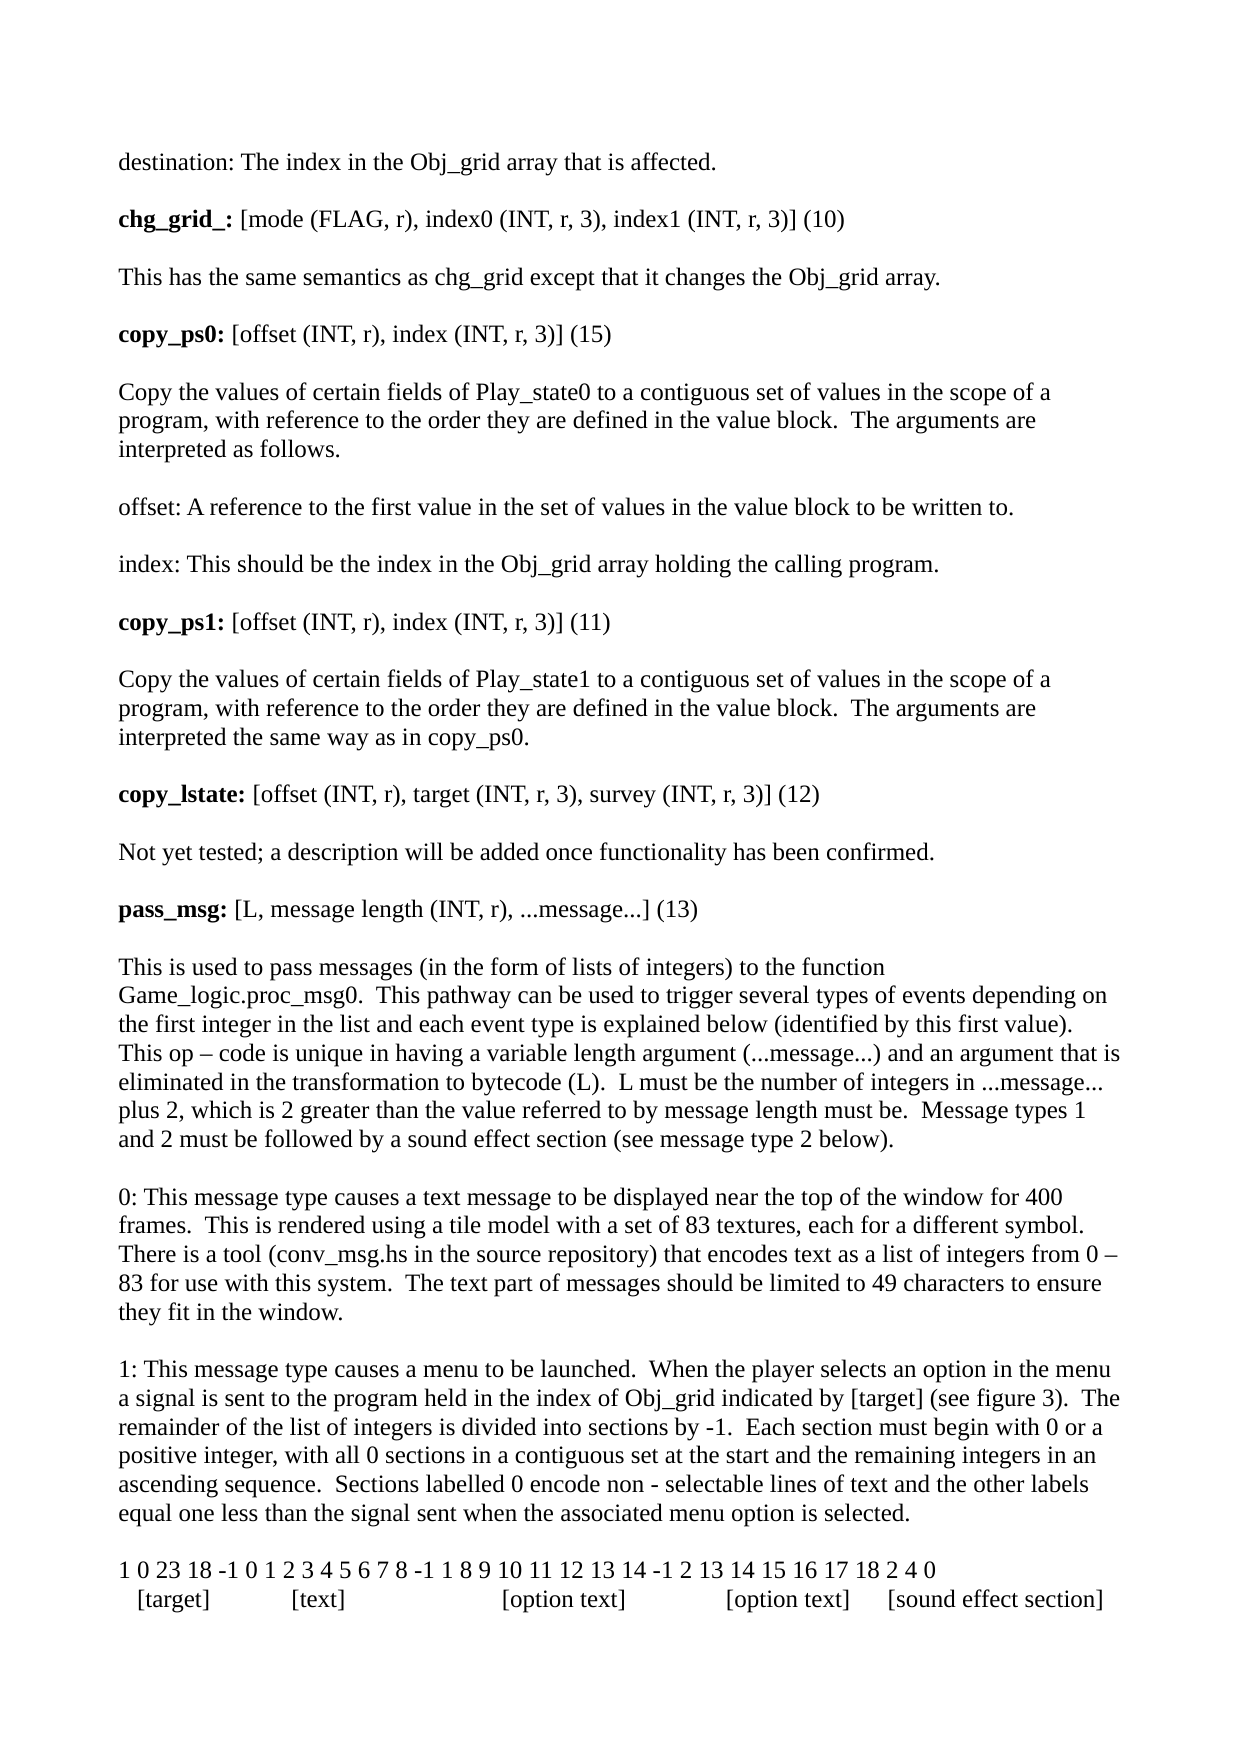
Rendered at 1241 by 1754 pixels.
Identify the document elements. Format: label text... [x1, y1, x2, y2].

text Not yet tested; a description will be added once functionality has been confirmed. [118, 837, 1122, 866]
text Copy the values of certain fields of Play_state1 to a contiguous set of values in the scope of a program, with reference to the order they are defined in the value block. The arguments are interpreted the same way as in copy_ps0. [118, 664, 1122, 751]
text index: This should be the index in the Obj_grid array holding the calling program. [118, 549, 1122, 578]
text copy_ps0: [offset (INT, r), index (INT, r, 3)] (15) [118, 319, 1122, 348]
text [target] [text] [option text] [option text] [sound effect section] [118, 1584, 1122, 1613]
text 1 0 23 18 -1 0 1 2 3 4 5 6 7 8 -1 1 8 9 10 11 12 13 14 -1 2 13 14 15 16 17 18 2 4 0 [118, 1556, 1122, 1584]
text 1: This message type causes a menu to be launched. When the player selects an option in the menu a signal is sent to the program held in the index of Obj_grid indicated by [target] (see figure 3). The remainder of the list of integers is divided into sections by -1. Each section must begin with 0 or a positive integer, with all 0 sections in a contiguous set at the start and the remaining integers in an ascending sequence. Sections labelled 0 encode non - selectable lines of text and the other labels equal one less than the signal sent when the associated menu option is selected. [118, 1354, 1122, 1527]
text 0: This message type causes a text message to be displayed near the top of the window for 400 frames. This is rendered using a tile model with a set of 83 textures, each for a different symbol. There is a tool (conv_msg.hs in the source repository) that encodes text as a list of integers from 0 – 83 for use with this system. The text part of messages should be limited to 49 characters to ensure they fit in the window. [118, 1182, 1122, 1326]
text offset: A reference to the first value in the set of values in the value block to be written to. [118, 492, 1122, 521]
text Copy the values of certain fields of Play_state0 to a contiguous set of values in the scope of a program, with reference to the order they are defined in the value block. The arguments are interpreted as follows. [118, 377, 1122, 463]
text destination: The index in the Obj_grid array that is affected. [118, 147, 1122, 176]
text This has the same semantics as chg_grid except that it changes the Obj_grid array. [118, 262, 1122, 291]
text chg_grid_: [mode (FLAG, r), index0 (INT, r, 3), index1 (INT, r, 3)] (10) [118, 204, 1122, 233]
text This is used to pass messages (in the form of lists of integers) to the function Game_logic.proc_msg0. This pathway can be used to trigger several types of events depending on the first integer in the list and each event type is explained below (identified by this first value). This op – code is unique in having a variable length argument (...message...) and an argument that is eliminated in the transformation to bytecode (L). L must be the number of integers in ...message... plus 2, which is 2 greater than the value referred to by message length must be. Message types 1 and 2 must be followed by a sound effect section (see message type 2 below). [118, 952, 1122, 1153]
text pass_msg: [L, message length (INT, r), ...message...] (13) [118, 894, 1122, 923]
text copy_ps1: [offset (INT, r), index (INT, r, 3)] (11) [118, 607, 1122, 636]
text copy_lstate: [offset (INT, r), target (INT, r, 3), survey (INT, r, 3)] (12) [118, 779, 1122, 808]
